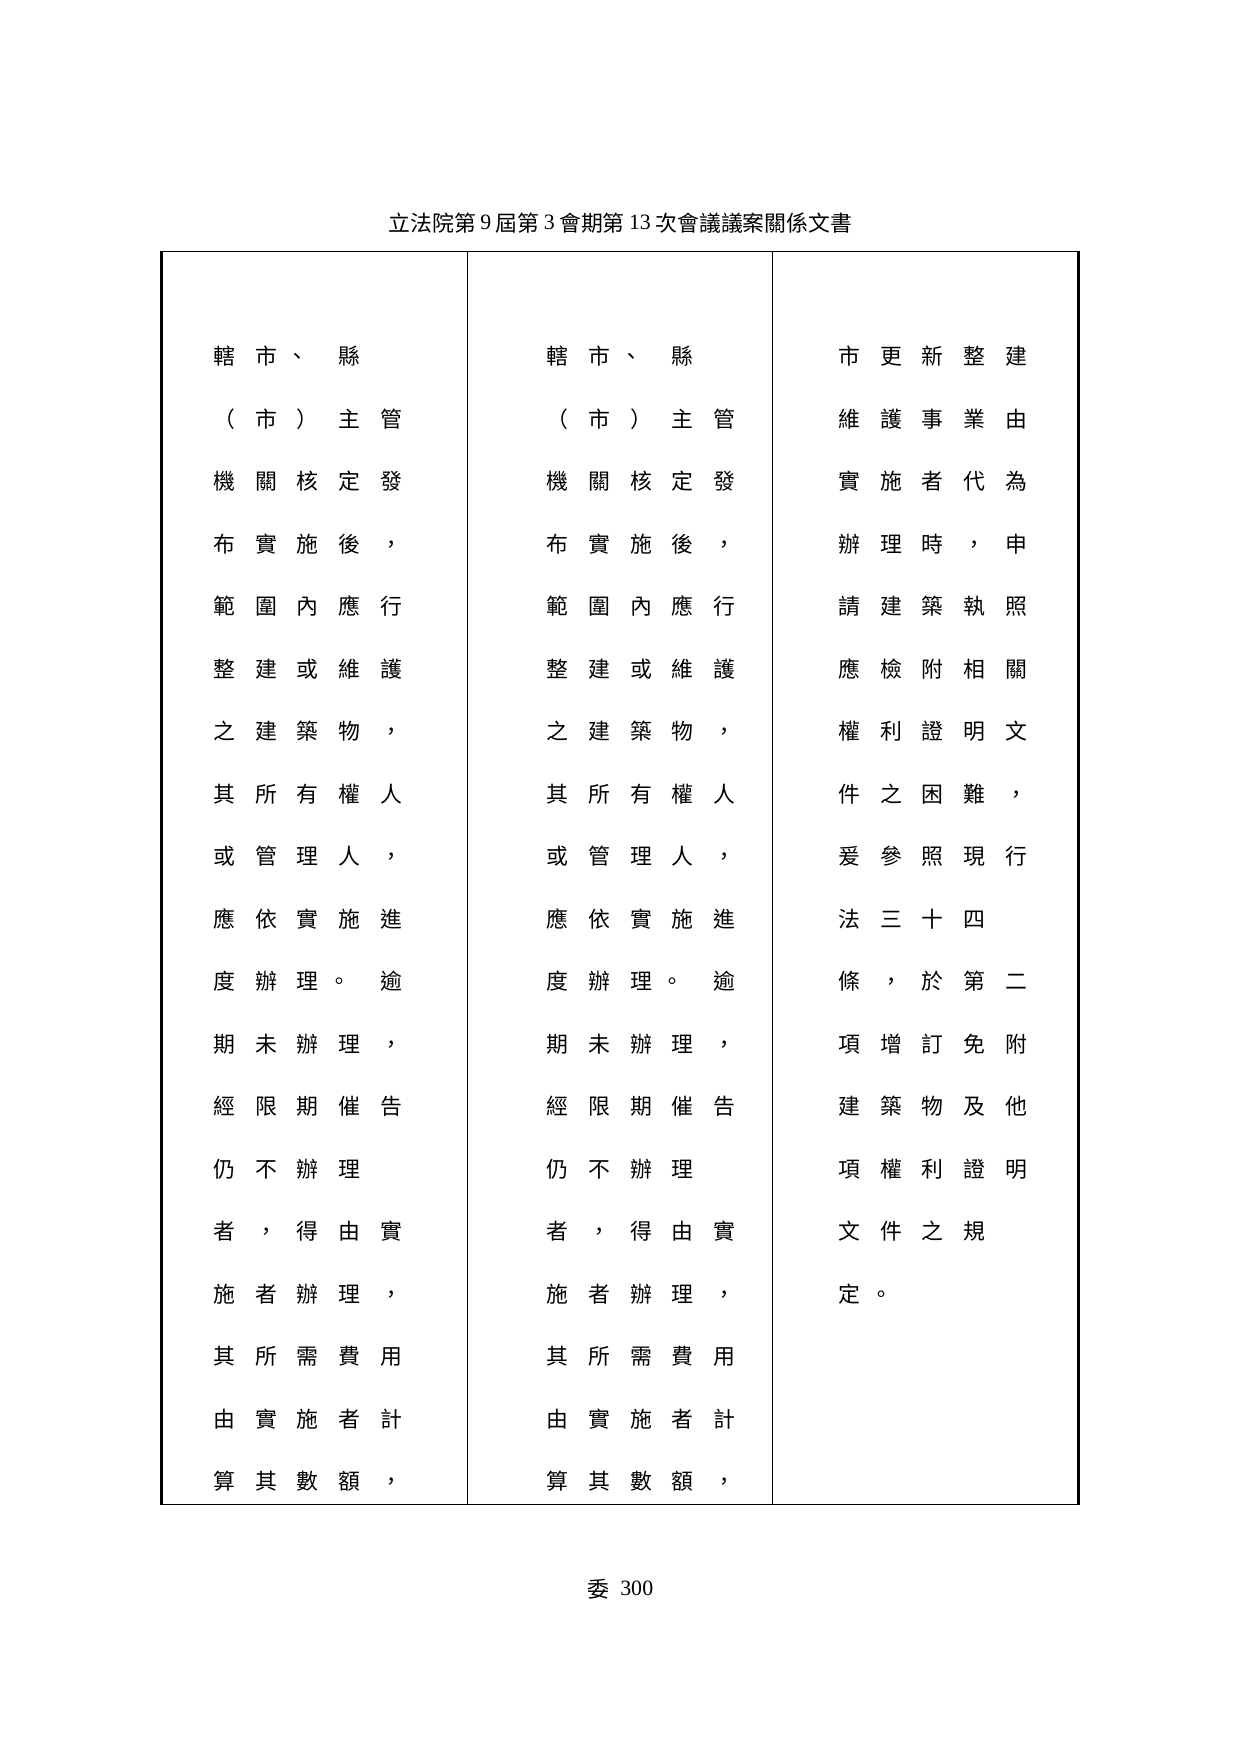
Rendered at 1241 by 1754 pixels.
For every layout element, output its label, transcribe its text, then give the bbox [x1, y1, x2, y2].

table_cell 市更新整建維護事業由實施者代為辦理時，申請建築執照應檢附相關權利證明文件之困難，爰參照現行法三十四條，於第二項增訂免附建築物及他項權利證明文件之規定。 [773, 252, 1077, 1504]
table_cell 轄市、縣（市）主管機關核定發布實施後，範圍內應行整建或維護之建築物，其所有權人或管理人，應依實施進度辦理。逾期未辦理，經限期催告仍不辦理者，得由實施者辦理，其所需費用由實施者計算其數額， [468, 252, 772, 1504]
table_cell 轄市、縣（市）主管機關核定發布實施後，範圍內應行整建或維護之建築物，其所有權人或管理人，應依實施進度辦理。逾期未辦理，經限期催告仍不辦理者，得由實施者辦理，其所需費用由實施者計算其數額， [163, 252, 467, 1504]
